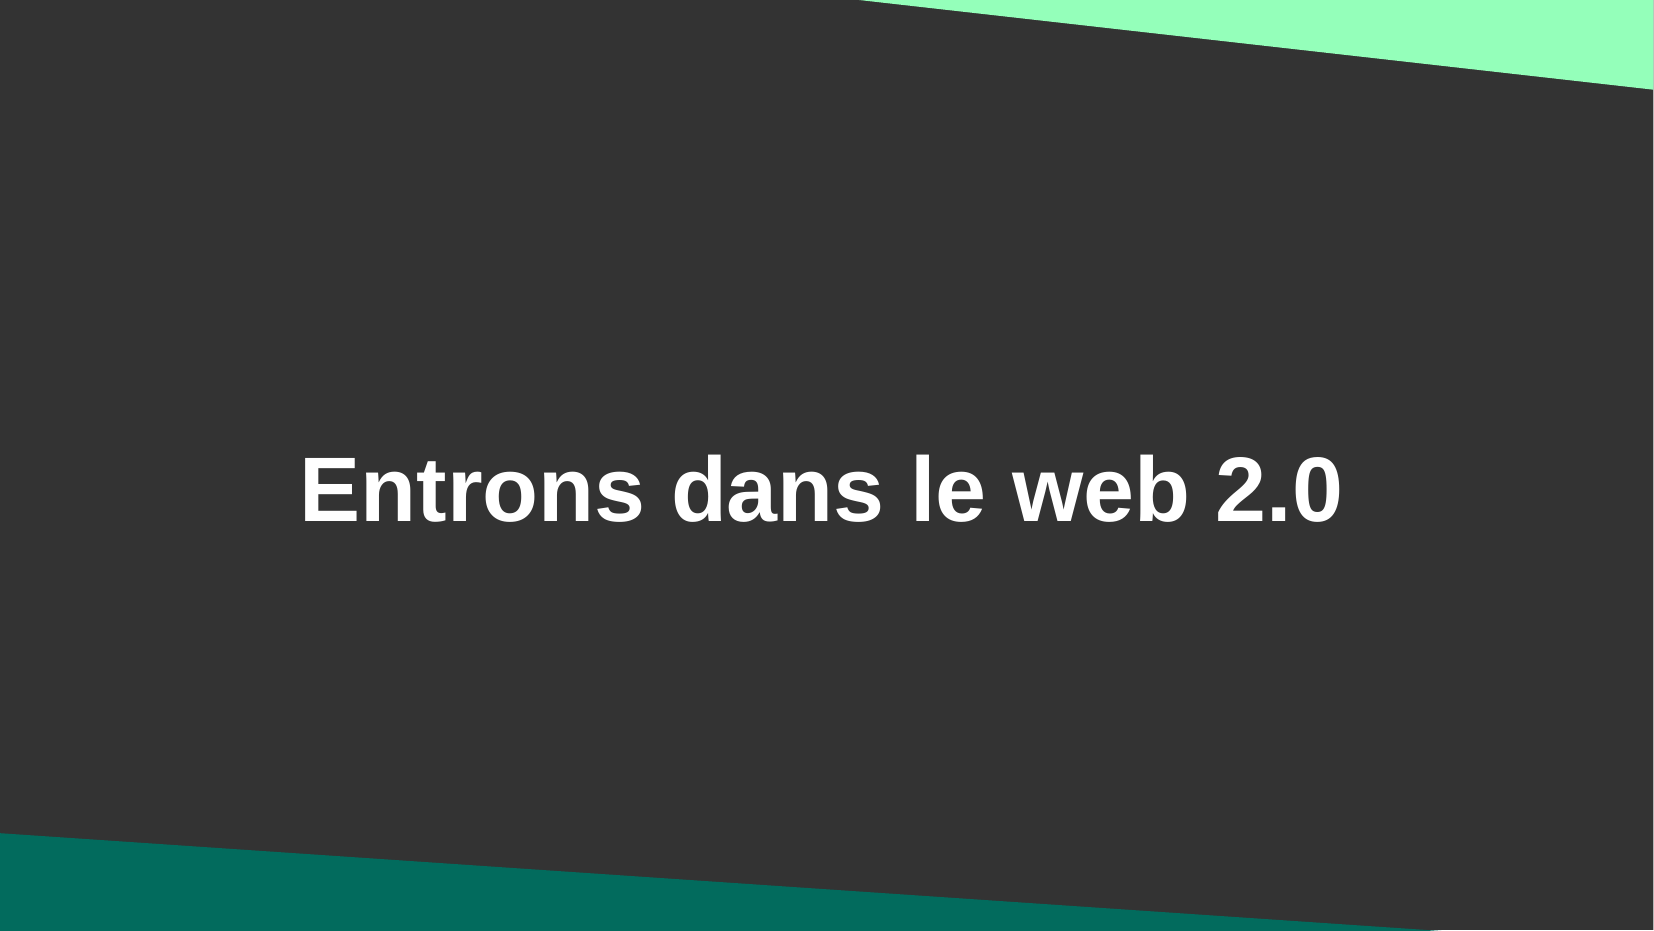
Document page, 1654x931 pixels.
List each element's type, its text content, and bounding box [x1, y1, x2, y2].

title Entrons dans le web 2.0 [22, 438, 1622, 542]
text_box [859, 0, 1654, 90]
